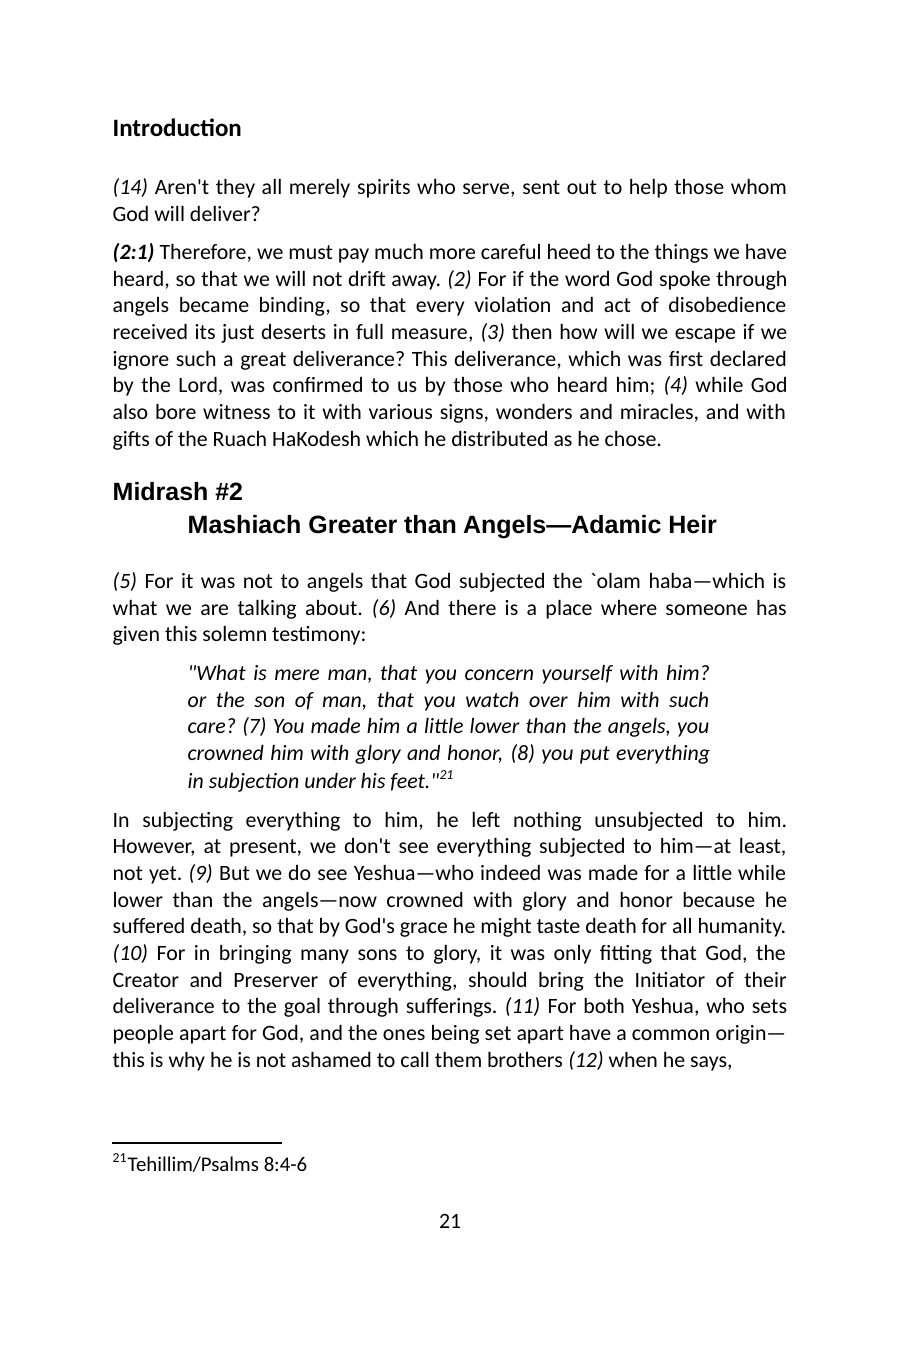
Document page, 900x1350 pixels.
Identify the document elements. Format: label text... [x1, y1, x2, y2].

text In subjecting everything to him, he left nothing unsubjected to him. However, at present, we don't see everything subjected to him—at least, not yet. (9) But we do see Yeshua—who indeed was made for a little while lower than the angels—now crowned with glory and honor because he suffered death, so that by God's grace he might taste death for all humanity. (10) For in bringing many sons to glory, it was only fitting that God, the Creator and Preserver of everything, should bring the Initiator of their deliverance to the goal through sufferings. (11) For both Yeshua, who sets people apart for God, and the ones being set apart have a common origin—this is why he is not ashamed to call them brothers (12) when he says, [112, 806, 787, 1072]
text Tehillim/Psalms 8:4-6 [112, 1149, 787, 1177]
text (2:1) Therefore, we must pay much more careful heed to the things we have heard, so that we will not drift away. (2) For if the word God spoke through angels became binding, so that every violation and act of disobedience received its just deserts in full measure, (3) then how will we escape if we ignore such a great deliverance? This deliverance, which was first declared by the Lord, was confirmed to us by those who heard him; (4) while God also bore witness to it with various signs, wonders and miracles, and with gifts of the Ruach HaKodesh which he distributed as he chose. [112, 238, 787, 452]
subtitle Midrash #2 Mashiach Greater than Angels—Adamic Heir [112, 477, 787, 538]
text (14) Aren't they all merely spirits who serve, sent out to help those whom God will deliver? [112, 173, 787, 226]
text "What is mere man, that you concern yourself with him? or the son of man, that you watch over him with such care? (7) You made him a little lower than the angels, you crowned him with glory and honor, (8) you put everything in subjection under his feet." [187, 659, 712, 794]
text (5) For it was not to angels that God subjected the `olam haba—which is what we are talking about. (6) And there is a place where someone has given this solemn testimony: [112, 567, 787, 647]
